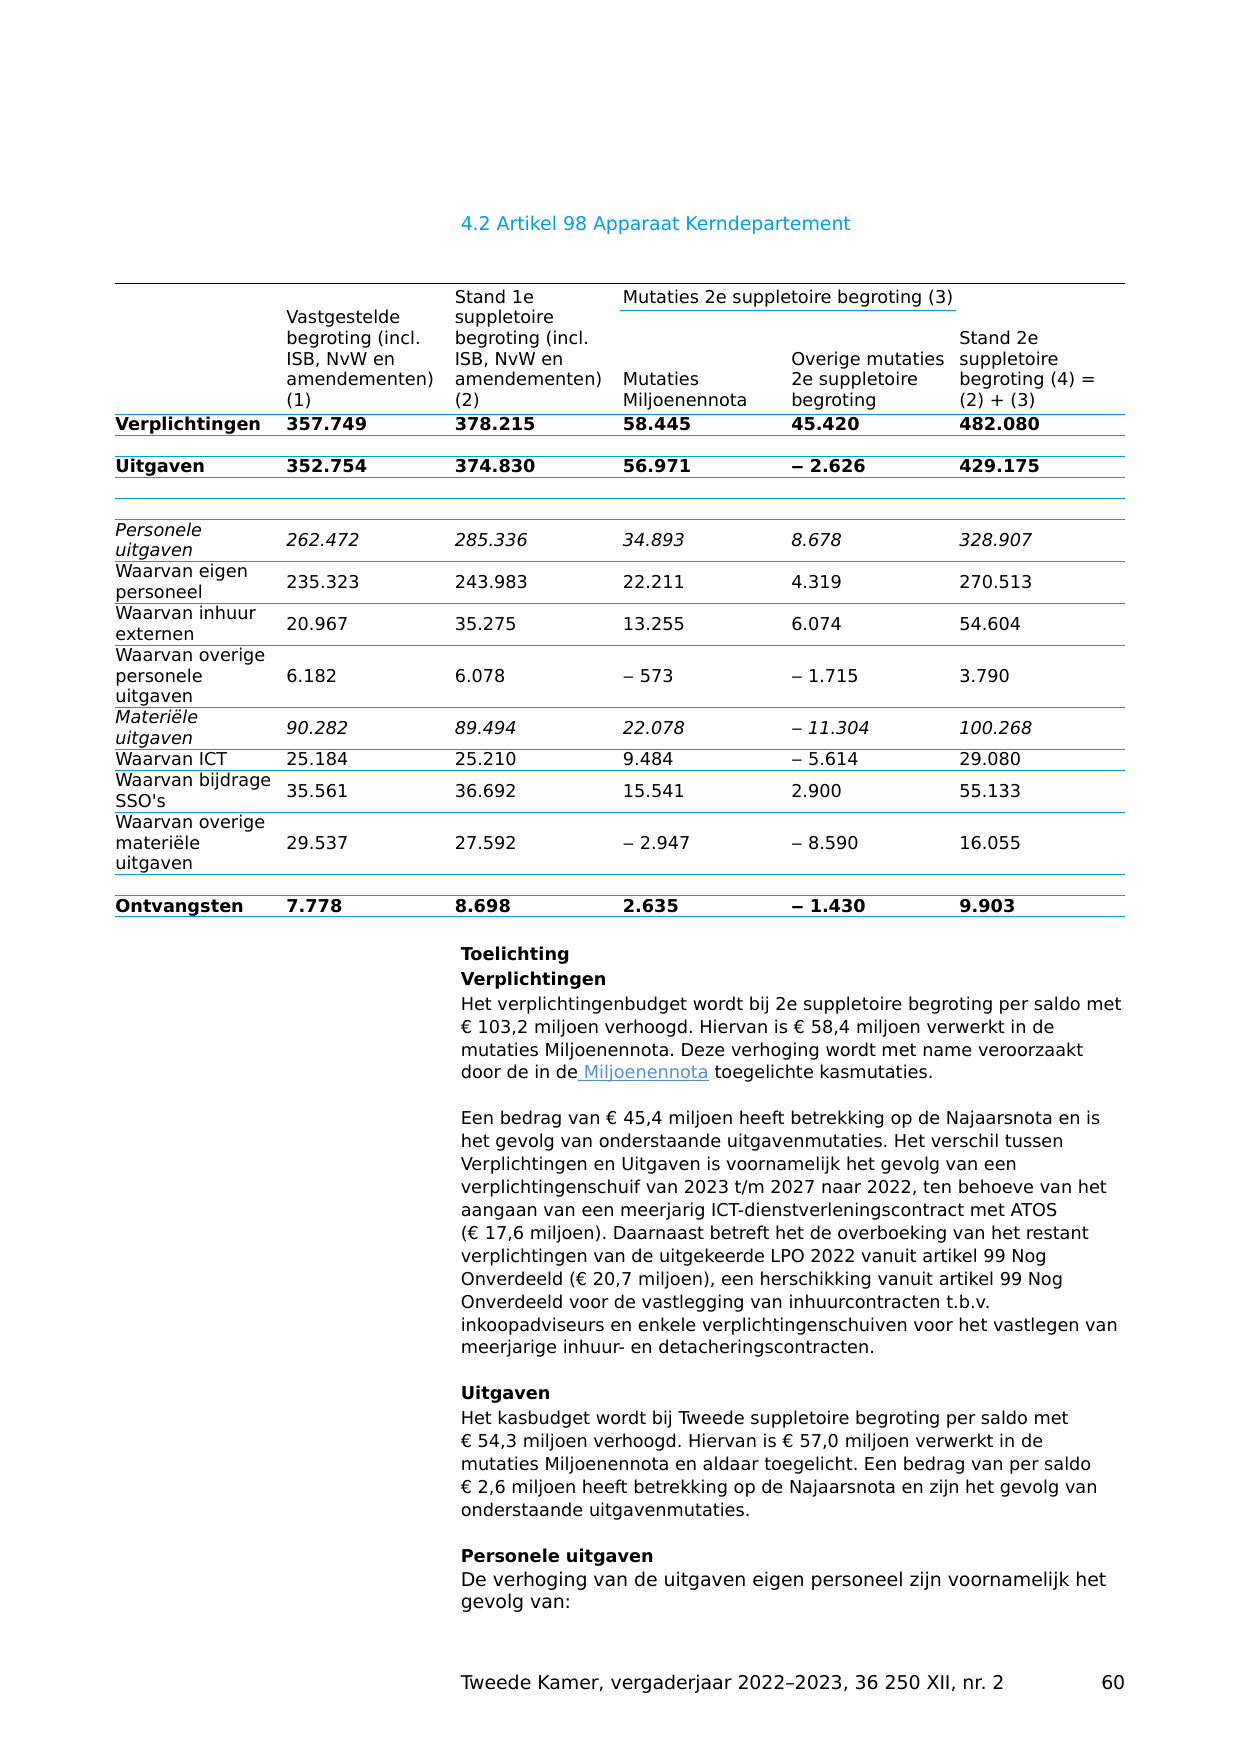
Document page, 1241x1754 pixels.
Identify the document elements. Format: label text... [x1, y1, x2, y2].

table_cell [620, 499, 788, 519]
table_cell ‒ 8.590 [788, 813, 956, 874]
table_cell 9.903 [956, 896, 1125, 916]
text De verhoging van de uitgaven eigen personeel zijn voornamelijk het gevolg van: [461, 1569, 1125, 1613]
table_cell [620, 478, 788, 498]
text Uitgaven [461, 1381, 1125, 1404]
table_cell 6.078 [452, 646, 620, 707]
table_cell [452, 478, 620, 498]
table_cell [956, 478, 1125, 498]
table_cell 4.319 [788, 562, 956, 603]
table_cell 429.175 [956, 457, 1125, 477]
table_cell 29.080 [956, 750, 1125, 770]
table_cell ‒ 5.614 [788, 750, 956, 770]
table_cell Uitgaven [115, 457, 283, 477]
table_cell 3.790 [956, 646, 1125, 707]
table_cell [115, 499, 283, 519]
table_cell 7.778 [283, 896, 452, 916]
table_cell 36.692 [452, 771, 620, 812]
table_cell 16.055 [956, 813, 1125, 874]
table_cell Stand 1e suppletoire begroting (incl. ISB, NvW en amendementen) (2) [452, 284, 620, 413]
table_cell 378.215 [452, 415, 620, 434]
table_cell Waarvan bijdrage SSO's [115, 771, 283, 812]
text Verplichtingen [461, 967, 1125, 990]
table_cell [956, 499, 1125, 519]
table_cell [115, 436, 283, 456]
table_cell 22.078 [620, 708, 788, 749]
table_cell 374.830 [452, 457, 620, 477]
table_cell Waarvan eigen personeel [115, 562, 283, 603]
table_cell 89.494 [452, 708, 620, 749]
table_cell 6.182 [283, 646, 452, 707]
table_cell 34.893 [620, 520, 788, 561]
table_cell 2.635 [620, 896, 788, 916]
table_cell [283, 875, 452, 895]
table_cell 25.184 [283, 750, 452, 770]
table_cell 45.420 [788, 415, 956, 434]
table_cell 13.255 [620, 604, 788, 644]
table_cell [283, 478, 452, 498]
table_cell [956, 875, 1125, 895]
text Het kasbudget wordt bij Tweede suppletoire begroting per saldo met € 54,3 miljoen verhoogd. Hiervan is € 57,0 miljoen verwerkt in de mutaties Miljoenennota en aldaar toegelicht. Een bedrag van per saldo € 2,6 miljoen heeft betrekking op de Najaarsnota en zijn het gevolg van onderstaande uitgavenmutaties. [461, 1406, 1125, 1521]
table_cell 482.080 [956, 415, 1125, 434]
table_cell 35.275 [452, 604, 620, 644]
table_cell ‒ 1.430 [788, 896, 956, 916]
table_cell ‒ 2.947 [620, 813, 788, 874]
table_cell Waarvan ICT [115, 750, 283, 770]
table_cell Vastgestelde begroting (incl. ISB, NvW en amendementen) (1) [283, 284, 452, 413]
table_cell 8.698 [452, 896, 620, 916]
table_cell [452, 499, 620, 519]
table_cell ‒ 573 [620, 646, 788, 707]
table_cell ‒ 11.304 [788, 708, 956, 749]
table_cell Waarvan overige personele uitgaven [115, 646, 283, 707]
table_cell 100.268 [956, 708, 1125, 749]
table_cell Verplichtingen [115, 415, 283, 434]
table_cell [283, 436, 452, 456]
table_cell 27.592 [452, 813, 620, 874]
table_cell [956, 436, 1125, 456]
table_cell 285.336 [452, 520, 620, 561]
table_cell Mutaties Miljoenennota [620, 311, 788, 413]
table_cell Mutaties 2e suppletoire begroting (3) [620, 284, 956, 310]
table_cell 35.561 [283, 771, 452, 812]
table_cell [788, 499, 956, 519]
table_cell [115, 284, 283, 413]
table_cell [788, 436, 956, 456]
table_cell [620, 436, 788, 456]
table_cell 58.445 [620, 415, 788, 434]
text Toelichting [461, 942, 1125, 965]
table_cell 8.678 [788, 520, 956, 561]
text Personele uitgaven [461, 1544, 1125, 1567]
table_cell [115, 478, 283, 498]
table_cell Stand 2e suppletoire begroting (4) = (2) + (3) [956, 284, 1125, 413]
table_cell 55.133 [956, 771, 1125, 812]
table_cell [452, 436, 620, 456]
table_cell [620, 875, 788, 895]
table_cell 352.754 [283, 457, 452, 477]
table_cell Overige mutaties 2e suppletoire begroting [788, 311, 956, 413]
table_cell ‒ 2.626 [788, 457, 956, 477]
table_cell 328.907 [956, 520, 1125, 561]
table_cell [283, 499, 452, 519]
table_cell 56.971 [620, 457, 788, 477]
table_cell 54.604 [956, 604, 1125, 644]
table_cell 235.323 [283, 562, 452, 603]
text Een bedrag van € 45,4 miljoen heeft betrekking op de Najaarsnota en is het gevolg van onderstaande uitgavenmutaties. Het verschil tussen Verplichtingen en Uitgaven is voornamelijk het gevolg van een verplichtingenschuif van 2023 t/m 2027 naar 2022, ten behoeve van het aangaan van een meerjarig ICT-dienstverleningscontract met ATOS (€ 17,6 miljoen). Daarnaast betreft het de overboeking van het restant verplichtingen van de uitgekeerde LPO 2022 vanuit artikel 99 Nog Onverdeeld (€ 20,7 miljoen), een herschikking vanuit artikel 99 Nog Onverdeeld voor de vastlegging van inhuurcontracten t.b.v. inkoopadviseurs en enkele verplichtingenschuiven voor het vastlegen van meerjarige inhuur- en detacheringscontracten. [461, 1106, 1125, 1358]
table_cell ‒ 1.715 [788, 646, 956, 707]
table_cell Materiële uitgaven [115, 708, 283, 749]
table_cell Personele uitgaven [115, 520, 283, 561]
table_cell 29.537 [283, 813, 452, 874]
table_cell [115, 875, 283, 895]
table_cell [452, 875, 620, 895]
table_cell [788, 478, 956, 498]
table_cell 15.541 [620, 771, 788, 812]
table_cell Ontvangsten [115, 896, 283, 916]
table_cell 20.967 [283, 604, 452, 644]
table_cell 243.983 [452, 562, 620, 603]
table_cell 262.472 [283, 520, 452, 561]
title 4.2 Artikel 98 Apparaat Kerndepartement [461, 213, 1125, 235]
table_cell 6.074 [788, 604, 956, 644]
table_cell 2.900 [788, 771, 956, 812]
table_cell Waarvan overige materiële uitgaven [115, 813, 283, 874]
table_cell 9.484 [620, 750, 788, 770]
table_header Tabel 21 Apparaatsuitgaven Kerndepartement (Bedragen x € 1.000) [115, 258, 1125, 283]
table_cell 90.282 [283, 708, 452, 749]
table_cell 270.513 [956, 562, 1125, 603]
table_cell 357.749 [283, 415, 452, 434]
table_cell 22.211 [620, 562, 788, 603]
text Het verplichtingenbudget wordt bij 2e suppletoire begroting per saldo met € 103,2 miljoen verhoogd. Hiervan is € 58,4 miljoen verwerkt in de mutaties Miljoenennota. Deze verhoging wordt met name veroorzaakt door de in de Miljoenennota toegelichte kasmutaties. [461, 992, 1125, 1083]
table_cell 25.210 [452, 750, 620, 770]
table_cell Waarvan inhuur externen [115, 604, 283, 644]
table_cell [788, 875, 956, 895]
